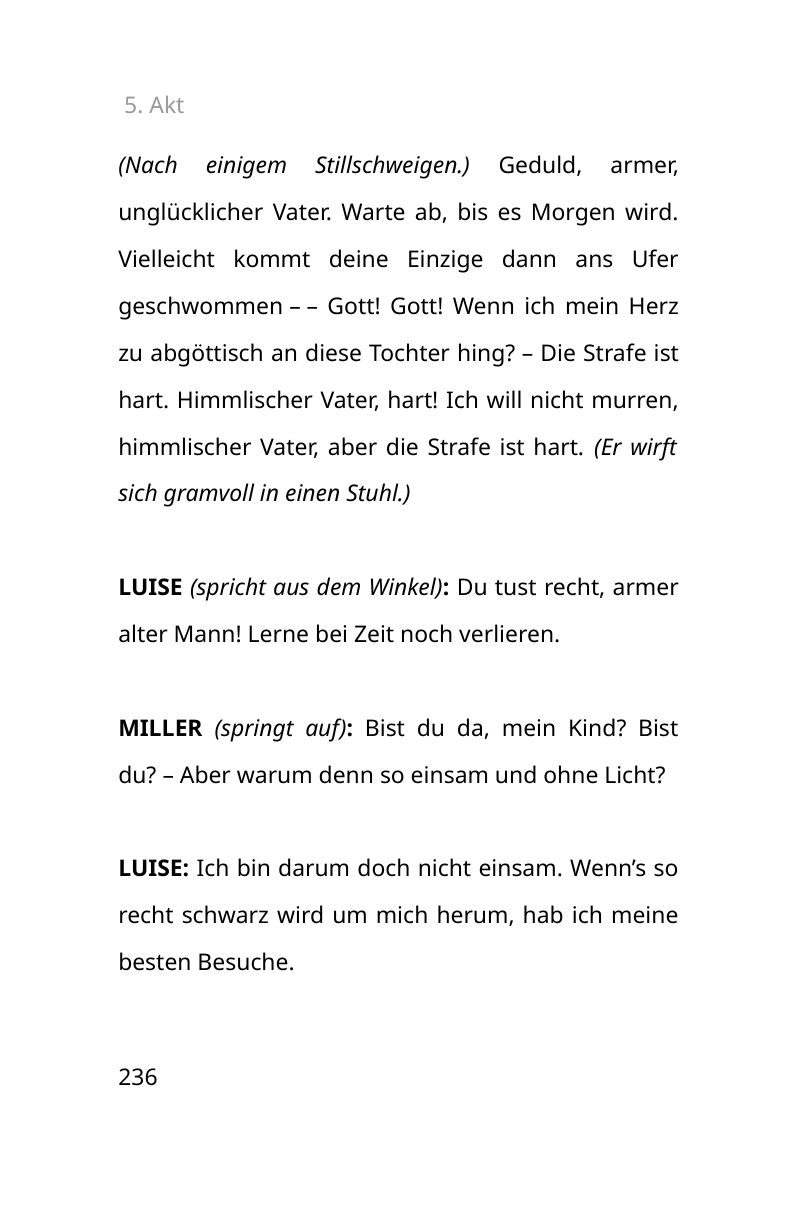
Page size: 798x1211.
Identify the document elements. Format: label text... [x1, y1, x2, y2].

text (Nach einigem Stillschweigen.) Geduld, armer, unglücklicher Vater. Warte ab, bis es Morgen wird. Vielleicht kommt deine Einzige dann ans Ufer geschwommen – – Gott! Gott! Wenn ich mein Herz zu abgöttisch an diese Tochter hing? – Die Strafe ist hart. Himmlischer Vater, hart! Ich will nicht murren, himmlischer Vater, aber die Strafe ist hart. (Er wirft sich gramvoll in einen Stuhl.) [118, 149, 679, 509]
text MILLER (springt auf): Bist du da, mein Kind? Bist du? – Aber warum denn so einsam und ohne Licht? [118, 677, 679, 790]
text LUISE (spricht aus dem Winkel): Du tust recht, armer alter Mann! Lerne bei Zeit noch verlieren. [118, 536, 679, 649]
text LUISE: Ich bin darum doch nicht einsam. Wenn’s so recht schwarz wird um mich herum, hab ich meine besten Besuche. [118, 817, 679, 977]
